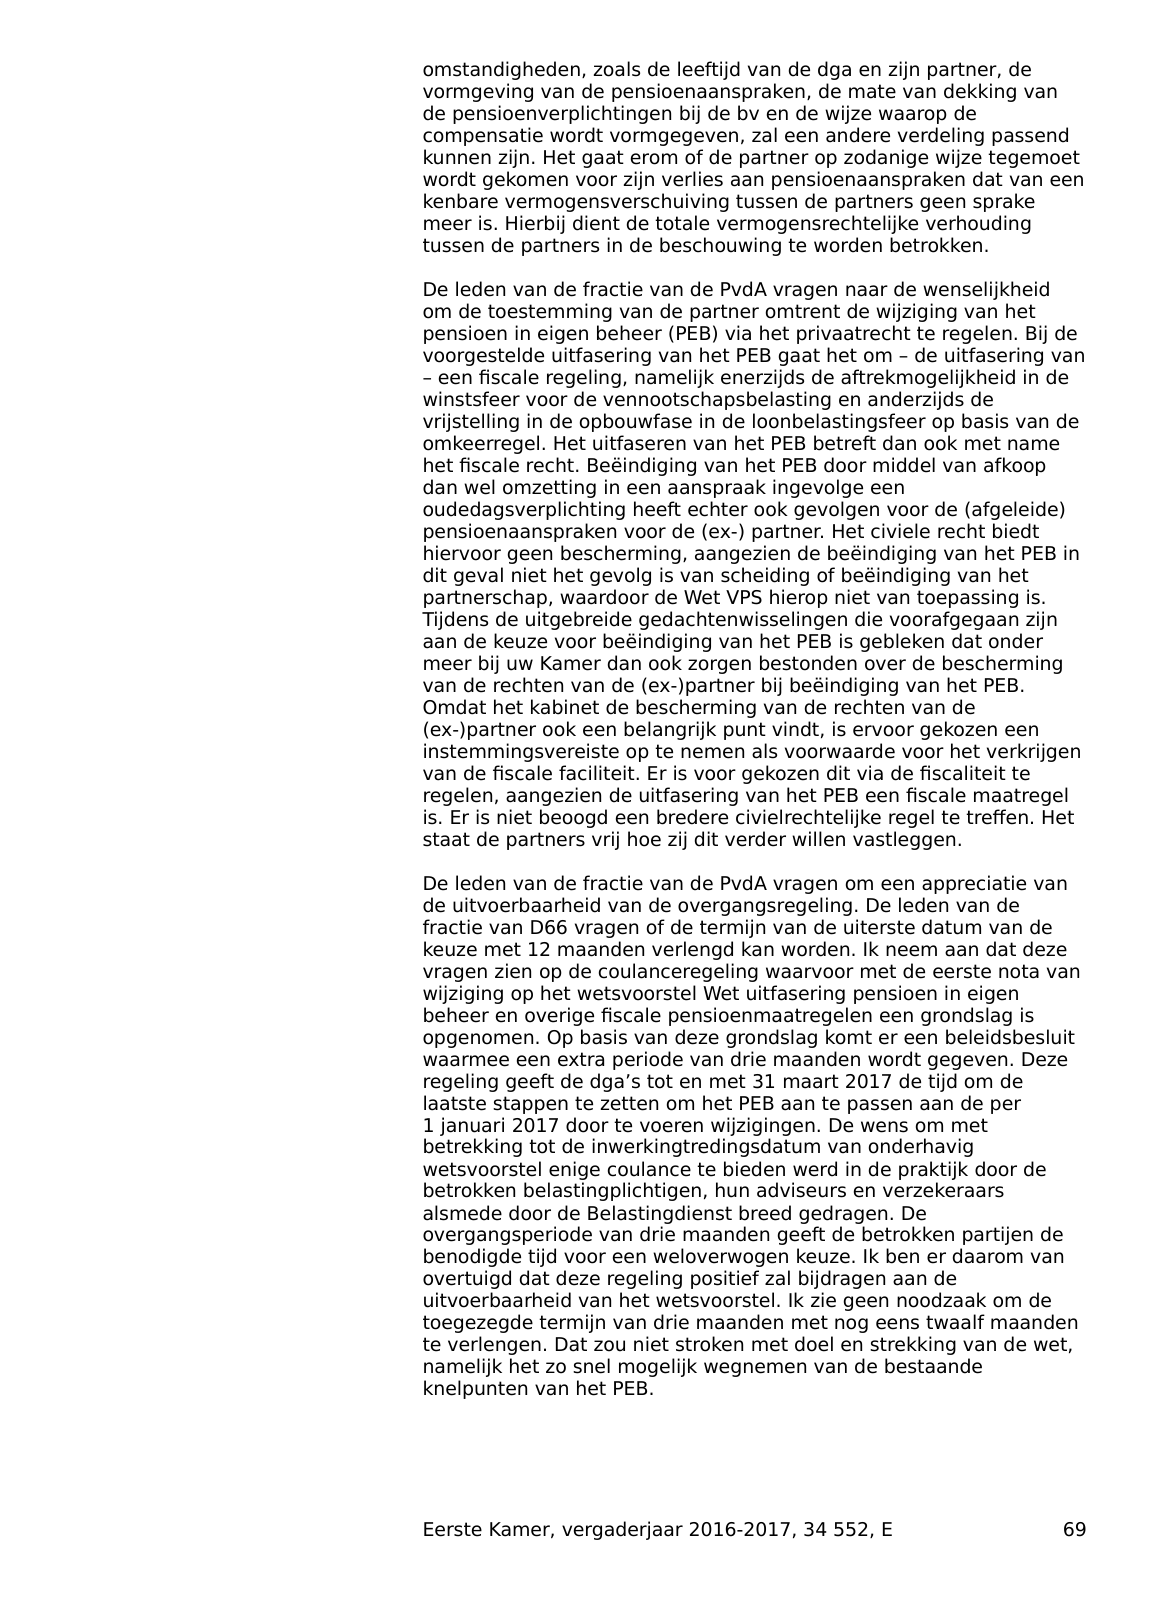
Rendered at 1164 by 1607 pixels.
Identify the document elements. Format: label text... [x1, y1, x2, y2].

text De leden van de fractie van de PvdA vragen om een appreciatie van de uitvoerbaarheid van de overgangsregeling. De leden van de fractie van D66 vragen of de termijn van de uiterste datum van de keuze met 12 maanden verlengd kan worden. Ik neem aan dat deze vragen zien op de coulanceregeling waarvoor met de eerste nota van wijziging op het wetsvoorstel Wet uitfasering pensioen in eigen beheer en overige fiscale pensioenmaatregelen een grondslag is opgenomen. Op basis van deze grondslag komt er een beleidsbesluit waarmee een extra periode van drie maanden wordt gegeven. Deze regeling geeft de dga’s tot en met 31 maart 2017 de tijd om de laatste stappen te zetten om het PEB aan te passen aan de per 1 januari 2017 door te voeren wijzigingen. De wens om met betrekking tot de inwerkingtredingsdatum van onderhavig wetsvoorstel enige coulance te bieden werd in de praktijk door de betrokken belastingplichtigen, hun adviseurs en verzekeraars alsmede door de Belastingdienst breed gedragen. De overgangsperiode van drie maanden geeft de betrokken partijen de benodigde tijd voor een weloverwogen keuze. Ik ben er daarom van overtuigd dat deze regeling positief zal bijdragen aan de uitvoerbaarheid van het wetsvoorstel. Ik zie geen noodzaak om de toegezegde termijn van drie maanden met nog eens twaalf maanden te verlengen. Dat zou niet stroken met doel en strekking van de wet, namelijk het zo snel mogelijk wegnemen van de bestaande knelpunten van het PEB. [422, 873, 1087, 1400]
text De leden van de fractie van de PvdA vragen naar de wenselijkheid om de toestemming van de partner omtrent de wijziging van het pensioen in eigen beheer (PEB) via het privaatrecht te regelen. Bij de voorgestelde uitfasering van het PEB gaat het om – de uitfasering van – een fiscale regeling, namelijk enerzijds de aftrekmogelijkheid in de winstsfeer voor de vennootschapsbelasting en anderzijds de vrijstelling in de opbouwfase in de loonbelastingsfeer op basis van de omkeerregel. Het uitfaseren van het PEB betreft dan ook met name het fiscale recht. Beëindiging van het PEB door middel van afkoop dan wel omzetting in een aanspraak ingevolge een oudedagsverplichting heeft echter ook gevolgen voor de (afgeleide) pensioenaanspraken voor de (ex-) partner. Het civiele recht biedt hiervoor geen bescherming, aangezien de beëindiging van het PEB in dit geval niet het gevolg is van scheiding of beëindiging van het partnerschap, waardoor de Wet VPS hierop niet van toepassing is. Tijdens de uitgebreide gedachtenwisselingen die voorafgegaan zijn aan de keuze voor beëindiging van het PEB is gebleken dat onder meer bij uw Kamer dan ook zorgen bestonden over de bescherming van de rechten van de (ex-)partner bij beëindiging van het PEB. Omdat het kabinet de bescherming van de rechten van de (ex-)partner ook een belangrijk punt vindt, is ervoor gekozen een instemmingsvereiste op te nemen als voorwaarde voor het verkrijgen van de fiscale faciliteit. Er is voor gekozen dit via de fiscaliteit te regelen, aangezien de uitfasering van het PEB een fiscale maatregel is. Er is niet beoogd een bredere civielrechtelijke regel te treffen. Het staat de partners vrij hoe zij dit verder willen vastleggen. [422, 279, 1087, 851]
text omstandigheden, zoals de leeftijd van de dga en zijn partner, de vormgeving van de pensioenaanspraken, de mate van dekking van de pensioenverplichtingen bij de bv en de wijze waarop de compensatie wordt vormgegeven, zal een andere verdeling passend kunnen zijn. Het gaat erom of de partner op zodanige wijze tegemoet wordt gekomen voor zijn verlies aan pensioenaanspraken dat van een kenbare vermogensverschuiving tussen de partners geen sprake meer is. Hierbij dient de totale vermogensrechtelijke verhouding tussen de partners in de beschouwing te worden betrokken. [422, 59, 1087, 257]
